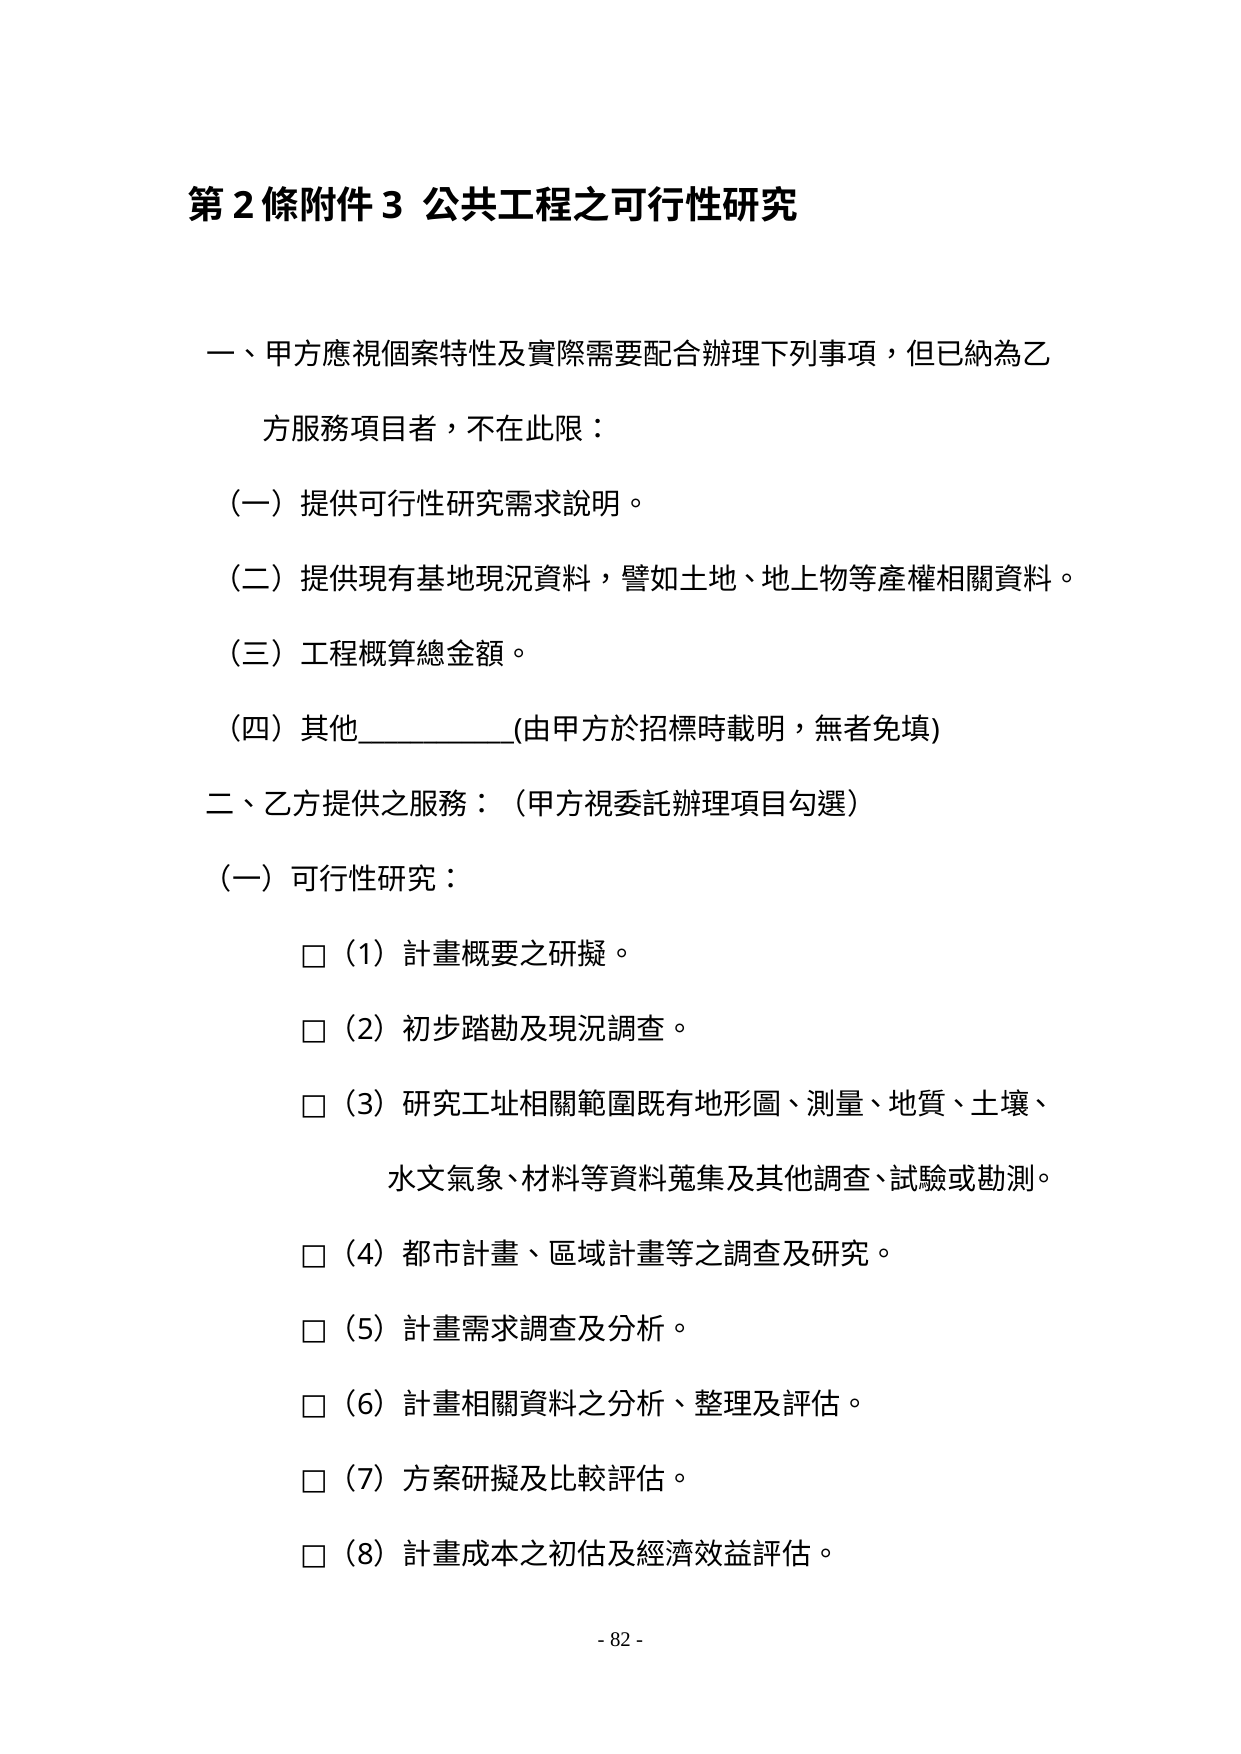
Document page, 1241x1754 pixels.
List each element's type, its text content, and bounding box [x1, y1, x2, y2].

text □（2）初步踏勘及現況調查。 [300, 989, 1053, 1064]
text （一）提供可行性研究需求說明。 [212, 464, 1053, 539]
text □（8）計畫成本之初估及經濟效益評估。 [300, 1514, 1053, 1589]
text □（4）都市計畫、區域計畫等之調查及研究。 [300, 1214, 1053, 1289]
text □（3）研究工址相關範圍既有地形圖、測量、地質、土壤、水文氣象、材料等資料蒐集及其他調查、試驗或勘測。 [300, 1064, 1053, 1214]
text （四）其他____________(由甲方於招標時載明，無者免填) [212, 689, 1053, 764]
text □（6）計畫相關資料之分析、整理及評估。 [300, 1364, 1053, 1439]
text （二）提供現有基地現況資料，譬如土地、地上物等產權相關資料。 [212, 539, 1053, 614]
text （三）工程概算總金額。 [212, 614, 1053, 689]
text 一、甲方應視個案特性及實際需要配合辦理下列事項，但已納為乙方服務項目者，不在此限： [206, 314, 1053, 464]
text □（7）方案研擬及比較評估。 [300, 1439, 1053, 1514]
text （一）可行性研究： [187, 839, 1053, 914]
text □（5）計畫需求調查及分析。 [300, 1289, 1053, 1364]
text 二、乙方提供之服務：（甲方視委託辦理項目勾選） [205, 764, 1053, 839]
text □（1）計畫概要之研擬。 [300, 914, 1053, 989]
text 第2條附件3 公共工程之可行性研究 [187, 164, 1053, 239]
